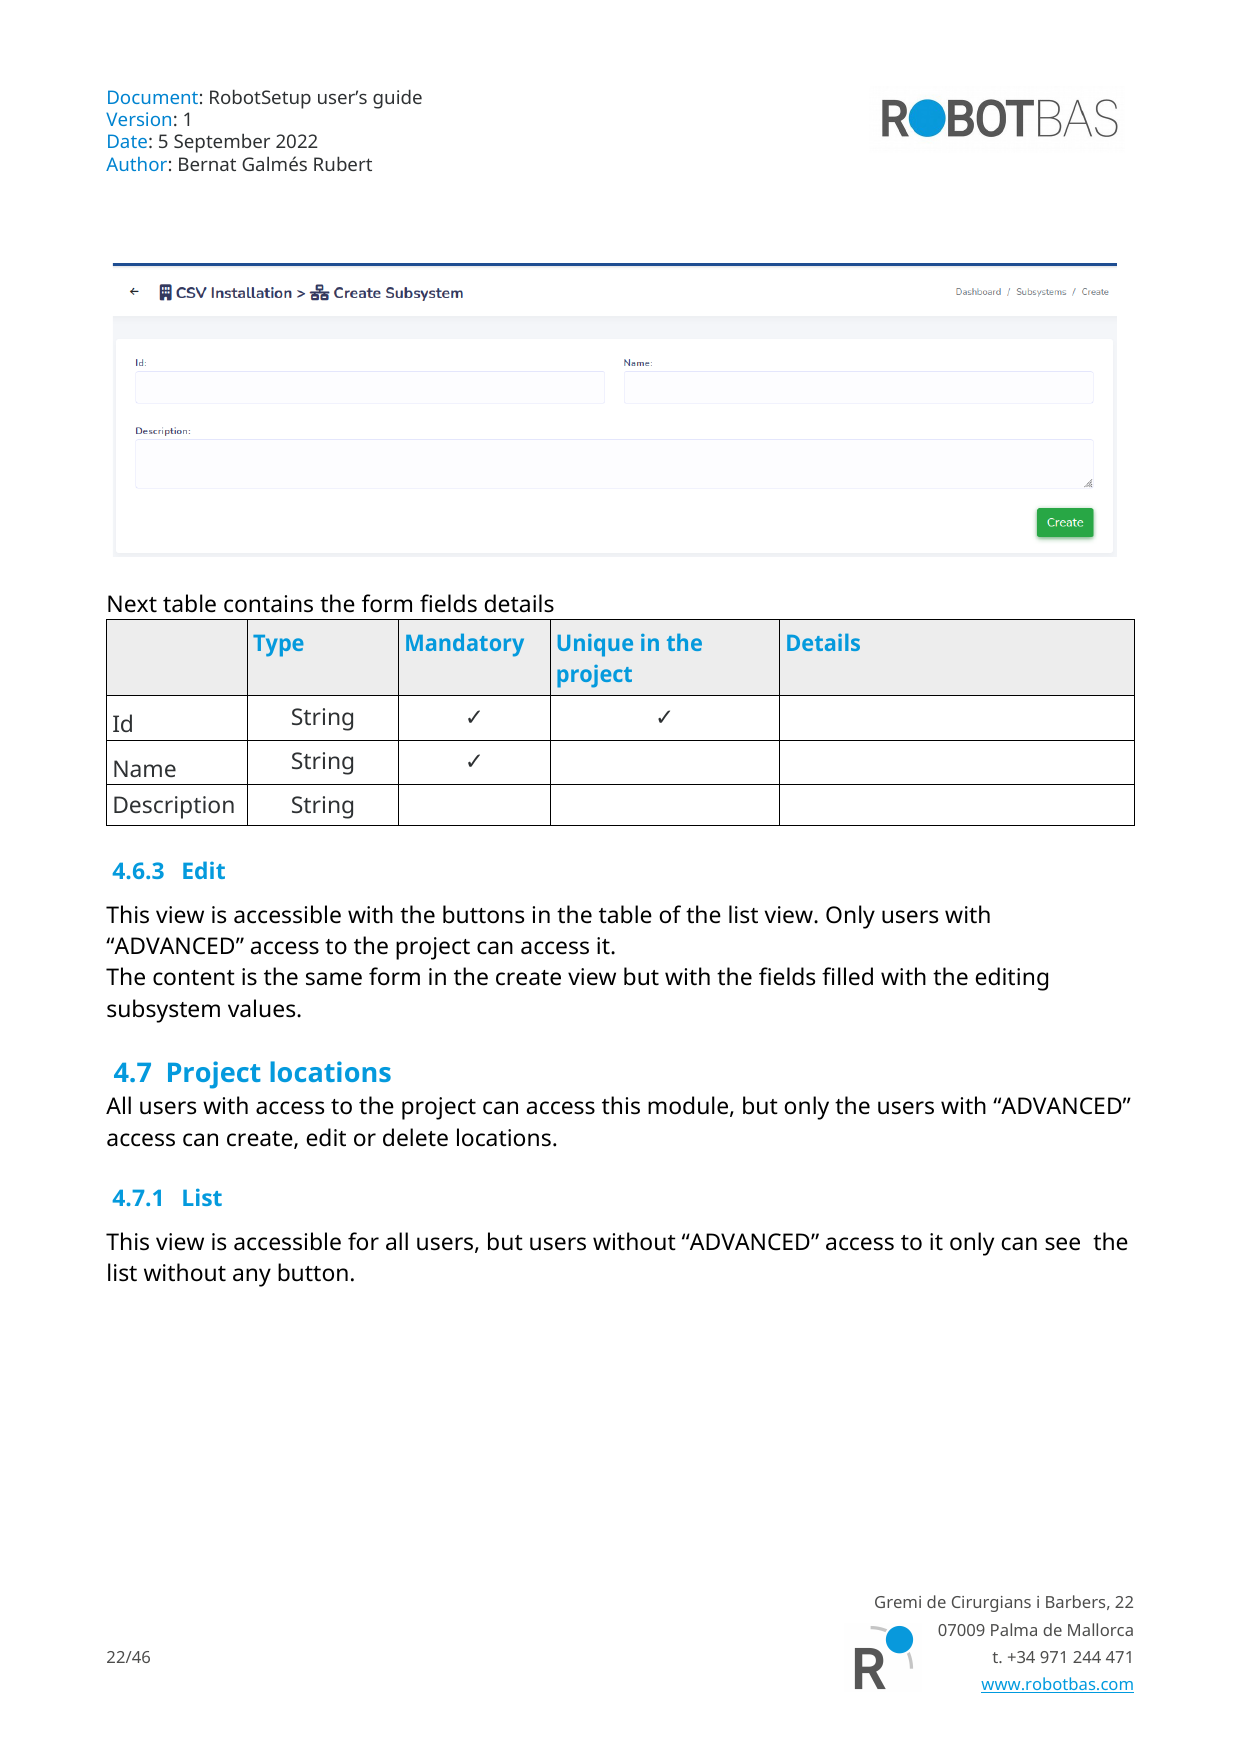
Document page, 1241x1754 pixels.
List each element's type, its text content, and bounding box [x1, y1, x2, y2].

picture [844, 1623, 923, 1692]
subtitle Project locations [106, 1053, 1134, 1090]
table_header Mandatory [399, 620, 550, 695]
text The content is the same form in the create view but with the fields filled with the editing subsystem values. [106, 961, 1134, 1024]
table_cell Description [107, 785, 247, 825]
table_cell Name [107, 741, 247, 784]
table_cell [399, 785, 550, 825]
table_header Details [780, 620, 1134, 695]
text This view is accessible with the buttons in the table of the list view. Only users with “ADVANCED” access to the project can access it. [106, 899, 1134, 961]
table_cell [780, 785, 1134, 825]
table_cell [780, 741, 1134, 784]
table_cell [551, 785, 779, 825]
table_cell String [248, 696, 398, 739]
table_header [107, 620, 247, 695]
table_cell [551, 741, 779, 784]
table_cell ✓ [399, 741, 550, 784]
table_cell [780, 696, 1134, 739]
subtitle List [106, 1182, 1134, 1213]
picture [869, 86, 1125, 153]
text Next table contains the form fields details [106, 588, 1134, 619]
picture [112, 263, 1117, 557]
table_header Type [248, 620, 398, 695]
text This view is accessible for all users, but users without “ADVANCED” access to it only can see the list without any button. [106, 1226, 1134, 1288]
table_cell ✓ [399, 696, 550, 739]
table_cell String [248, 741, 398, 784]
text All users with access to the project can access this module, but only the users with “ADVANCED” access can create, edit or delete locations. [106, 1090, 1134, 1153]
table_cell ✓ [551, 696, 779, 739]
table_cell Id [107, 696, 247, 739]
subtitle Edit [106, 855, 1134, 886]
table_cell String [248, 785, 398, 825]
table_header Unique in the project [551, 620, 779, 695]
